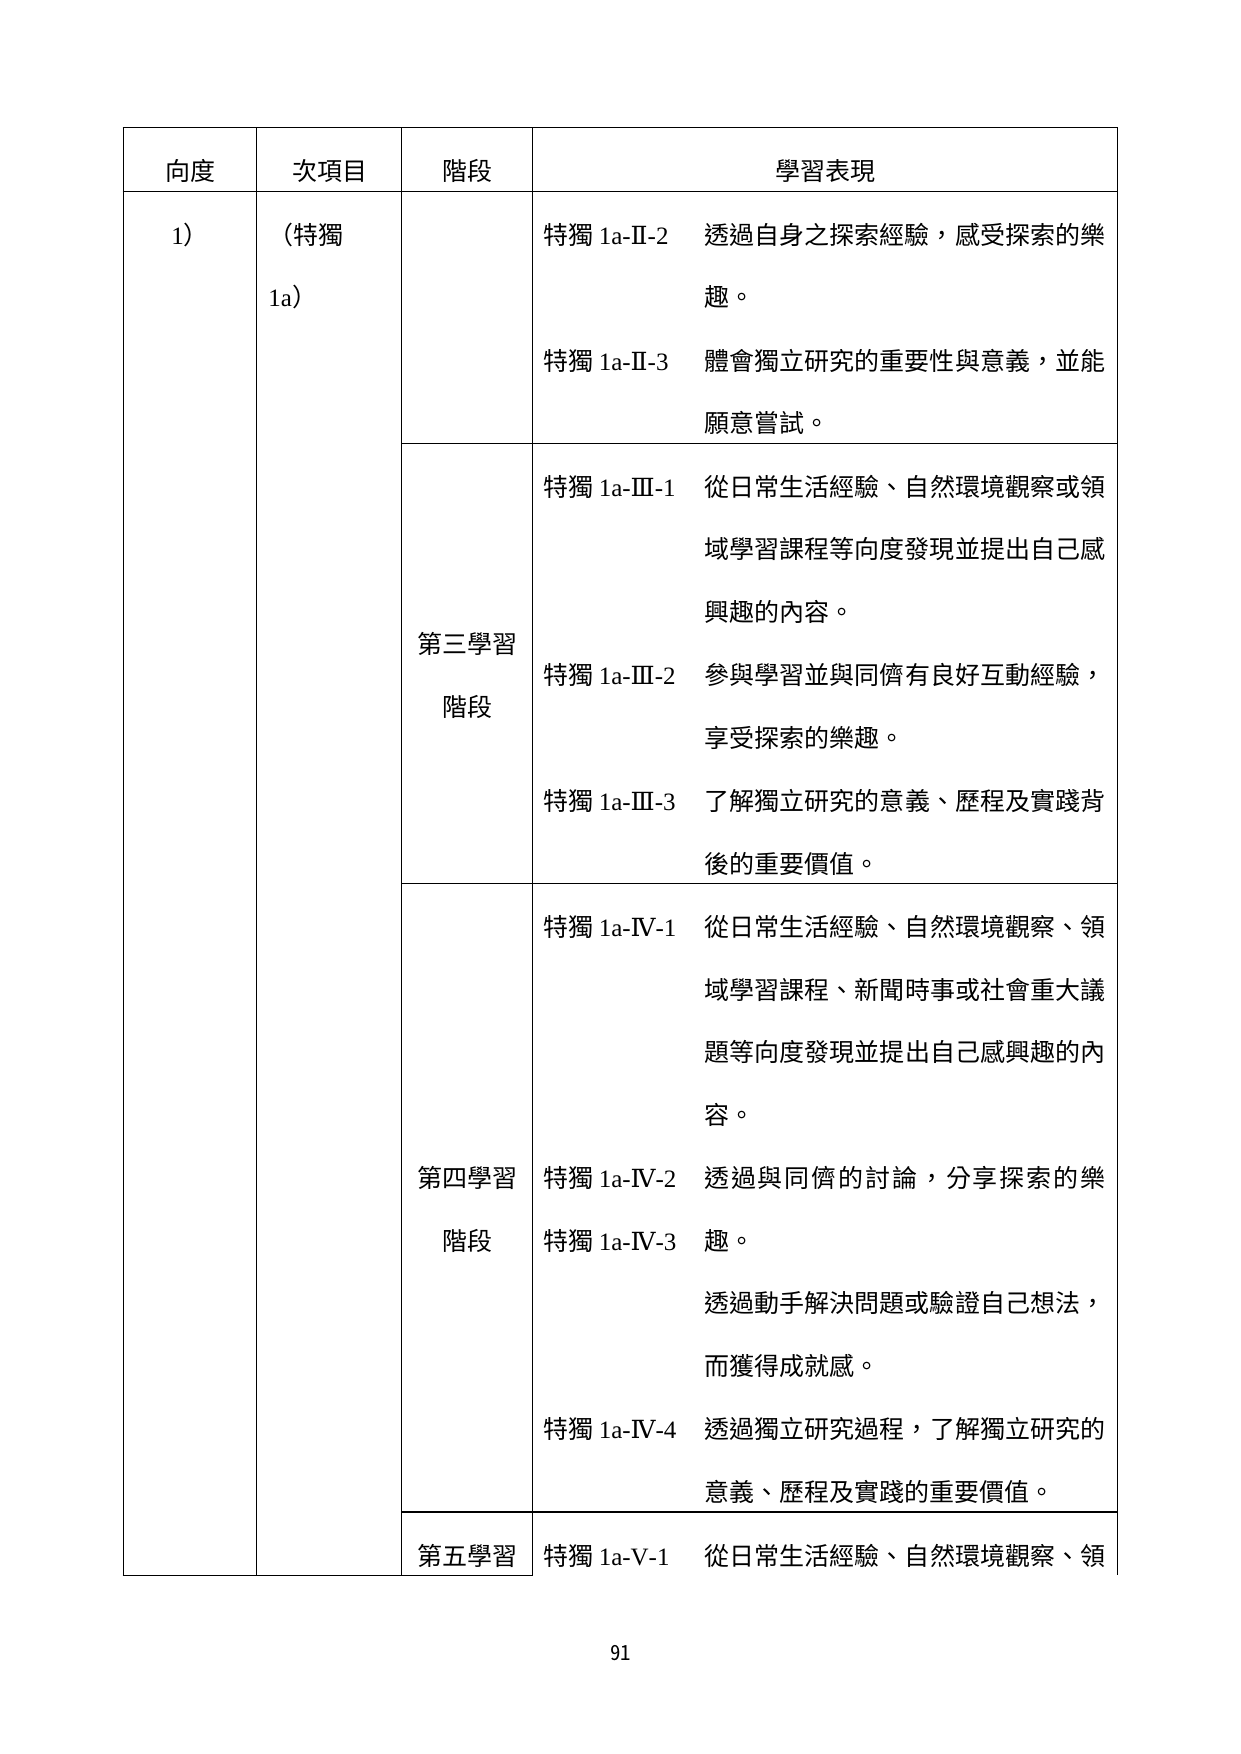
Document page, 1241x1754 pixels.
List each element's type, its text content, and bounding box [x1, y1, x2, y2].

table_cell 了解獨立研究的意義、歷程及實踐背後的重要價值。 [693, 757, 1117, 883]
table_cell 透過自身之探索經驗，感受探索的樂趣。 [693, 192, 1117, 317]
table_cell 特獨1a-Ⅳ-2 特獨1a-Ⅳ-3 [533, 1134, 693, 1385]
table_cell 特獨1a-Ⅱ-2 [533, 192, 693, 317]
table_cell 特獨1a-Ⅲ-2 [533, 631, 693, 757]
table_cell 特獨1a-Ⅳ-4 [533, 1385, 693, 1511]
table_cell [402, 192, 532, 443]
table_cell 透過獨立研究過程，了解獨立研究的意義、歷程及實踐的重要價值。 [693, 1385, 1117, 1511]
table_cell 第三學習階段 [402, 444, 532, 883]
table_cell 特獨1a-Ⅲ-1 [533, 444, 693, 631]
table_cell 特獨1a-V-1 [533, 1513, 693, 1575]
table_cell 從日常生活經驗、自然環境觀察、領 [693, 1513, 1117, 1575]
table_cell （特獨1a） [257, 192, 401, 1575]
table_cell 特獨1a-Ⅲ-3 [533, 757, 693, 883]
table_cell 特獨1a-Ⅳ-1 [533, 884, 693, 1134]
table_cell 1） [124, 192, 256, 1575]
table_cell 從日常生活經驗、自然環境觀察、領域學習課程、新聞時事或社會重大議題等向度發現並提出自己感興趣的內容。 [693, 884, 1117, 1134]
table_cell 體會獨立研究的重要性與意義，並能願意嘗試。 [693, 317, 1117, 443]
table_cell 第五學習 [402, 1513, 532, 1575]
table_cell 特獨1a-Ⅱ-3 [533, 317, 693, 443]
table_cell 第四學習階段 [402, 884, 532, 1511]
table_cell 參與學習並與同儕有良好互動經驗，享受探索的樂趣。 [693, 631, 1117, 757]
table_header 階段 [402, 128, 532, 191]
table_header 次項目 [257, 128, 401, 191]
table_header 學習表現 [533, 128, 1117, 191]
table_cell 透過與同儕的討論，分享探索的樂趣。 透過動手解決問題或驗證自己想法，而獲得成就感。 [693, 1134, 1117, 1385]
table_header 向度 [124, 128, 256, 191]
table_cell 從日常生活經驗、自然環境觀察或領域學習課程等向度發現並提出自己感興趣的內容。 [693, 444, 1117, 631]
